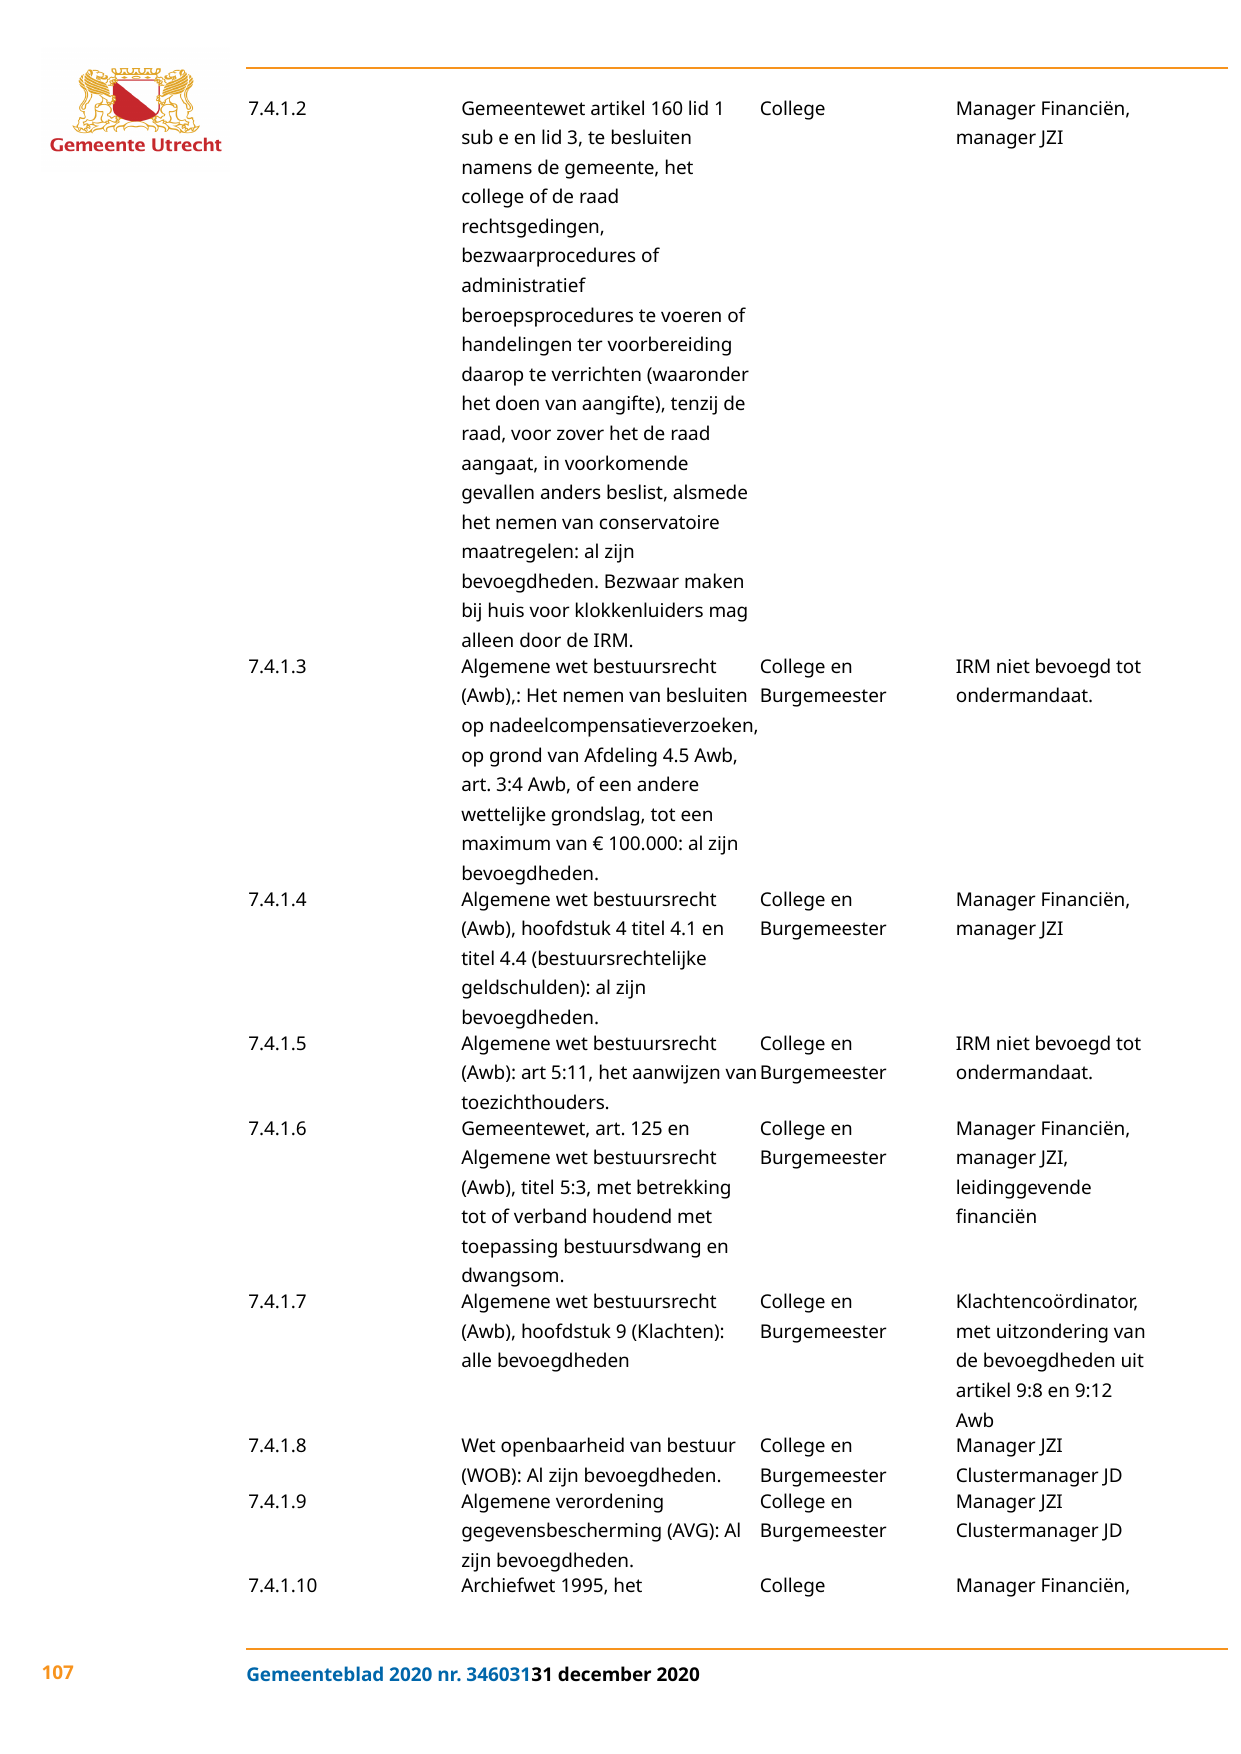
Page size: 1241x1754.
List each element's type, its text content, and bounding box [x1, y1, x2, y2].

table_cell 7.4.1.9 [248, 1488, 461, 1573]
table_cell Algemene wet bestuursrecht (Awb), hoofdstuk 9 (Klachten): alle bevoegdheden [461, 1289, 759, 1432]
table_cell Algemene wet bestuursrecht (Awb),: Het nemen van besluiten op nadeelcompensatieverzoeken, op grond van Afdeling 4.5 Awb, art. 3:4 Awb, of een andere wettelijke grondslag, tot een maximum van € 100.000: al zijn bevoegdheden. [461, 653, 759, 886]
table_cell Manager JZI Clustermanager JD [956, 1488, 1152, 1573]
table_cell IRM niet bevoegd tot ondermandaat. [956, 653, 1152, 886]
table_cell College en Burgemeester [760, 1433, 956, 1488]
table_cell 7.4.1.7 [248, 1289, 461, 1432]
table_cell Archiefwet 1995, het [461, 1573, 759, 1598]
table_cell 7.4.1.3 [248, 653, 461, 886]
table_cell 7.4.1.8 [248, 1433, 461, 1488]
table_cell 7.4.1.10 [248, 1573, 461, 1598]
table_cell IRM niet bevoegd tot ondermandaat. [956, 1030, 1152, 1115]
table_cell College en Burgemeester [760, 1488, 956, 1573]
table_cell Algemene verordening gegevensbescherming (AVG): Al zijn bevoegdheden. [461, 1488, 759, 1573]
table_cell College en Burgemeester [760, 653, 956, 886]
table_cell Algemene wet bestuursrecht (Awb): art 5:11, het aanwijzen van toezichthouders. [461, 1030, 759, 1115]
table_cell Gemeentewet artikel 160 lid 1 sub e en lid 3, te besluiten namens de gemeente, het college of de raad rechtsgedingen, bezwaarprocedures of administratief beroepsprocedures te voeren of handelingen ter voorbereiding daarop te verrichten (waaronder het doen van aangifte), tenzij de raad, voor zover het de raad aangaat, in voorkomende gevallen anders beslist, alsmede het nemen van conservatoire maatregelen: al zijn bevoegdheden. Bezwaar maken bij huis voor klokkenluiders mag alleen door de IRM. [461, 95, 759, 653]
table_cell College [760, 1573, 956, 1598]
table_cell College en Burgemeester [760, 1115, 956, 1288]
table_cell Gemeentewet, art. 125 en Algemene wet bestuursrecht (Awb), titel 5:3, met betrekking tot of verband houdend met toepassing bestuursdwang en dwangsom. [461, 1115, 759, 1288]
picture [41, 47, 231, 172]
table_cell College en Burgemeester [760, 886, 956, 1030]
table_cell 7.4.1.2 [248, 95, 461, 653]
table_cell Manager Financiën, manager JZI, leidinggevende financiën [956, 1115, 1152, 1288]
table_cell College en Burgemeester [760, 1030, 956, 1115]
table_cell Algemene wet bestuursrecht (Awb), hoofdstuk 4 titel 4.1 en titel 4.4 (bestuursrechtelijke geldschulden): al zijn bevoegdheden. [461, 886, 759, 1030]
table_cell Manager Financiën, [956, 1573, 1152, 1598]
table_cell 7.4.1.4 [248, 886, 461, 1030]
table_cell Wet openbaarheid van bestuur (WOB): Al zijn bevoegdheden. [461, 1433, 759, 1488]
table_cell College [760, 95, 956, 653]
table_cell Manager Financiën, manager JZI [956, 95, 1152, 653]
table_cell College en Burgemeester [760, 1289, 956, 1432]
table_cell Manager Financiën, manager JZI [956, 886, 1152, 1030]
table_cell 7.4.1.5 [248, 1030, 461, 1115]
table_cell 7.4.1.6 [248, 1115, 461, 1288]
table_cell Klachtencoördinator, met uitzondering van de bevoegdheden uit artikel 9:8 en 9:12 Awb [956, 1289, 1152, 1432]
table_cell Manager JZI Clustermanager JD [956, 1433, 1152, 1488]
